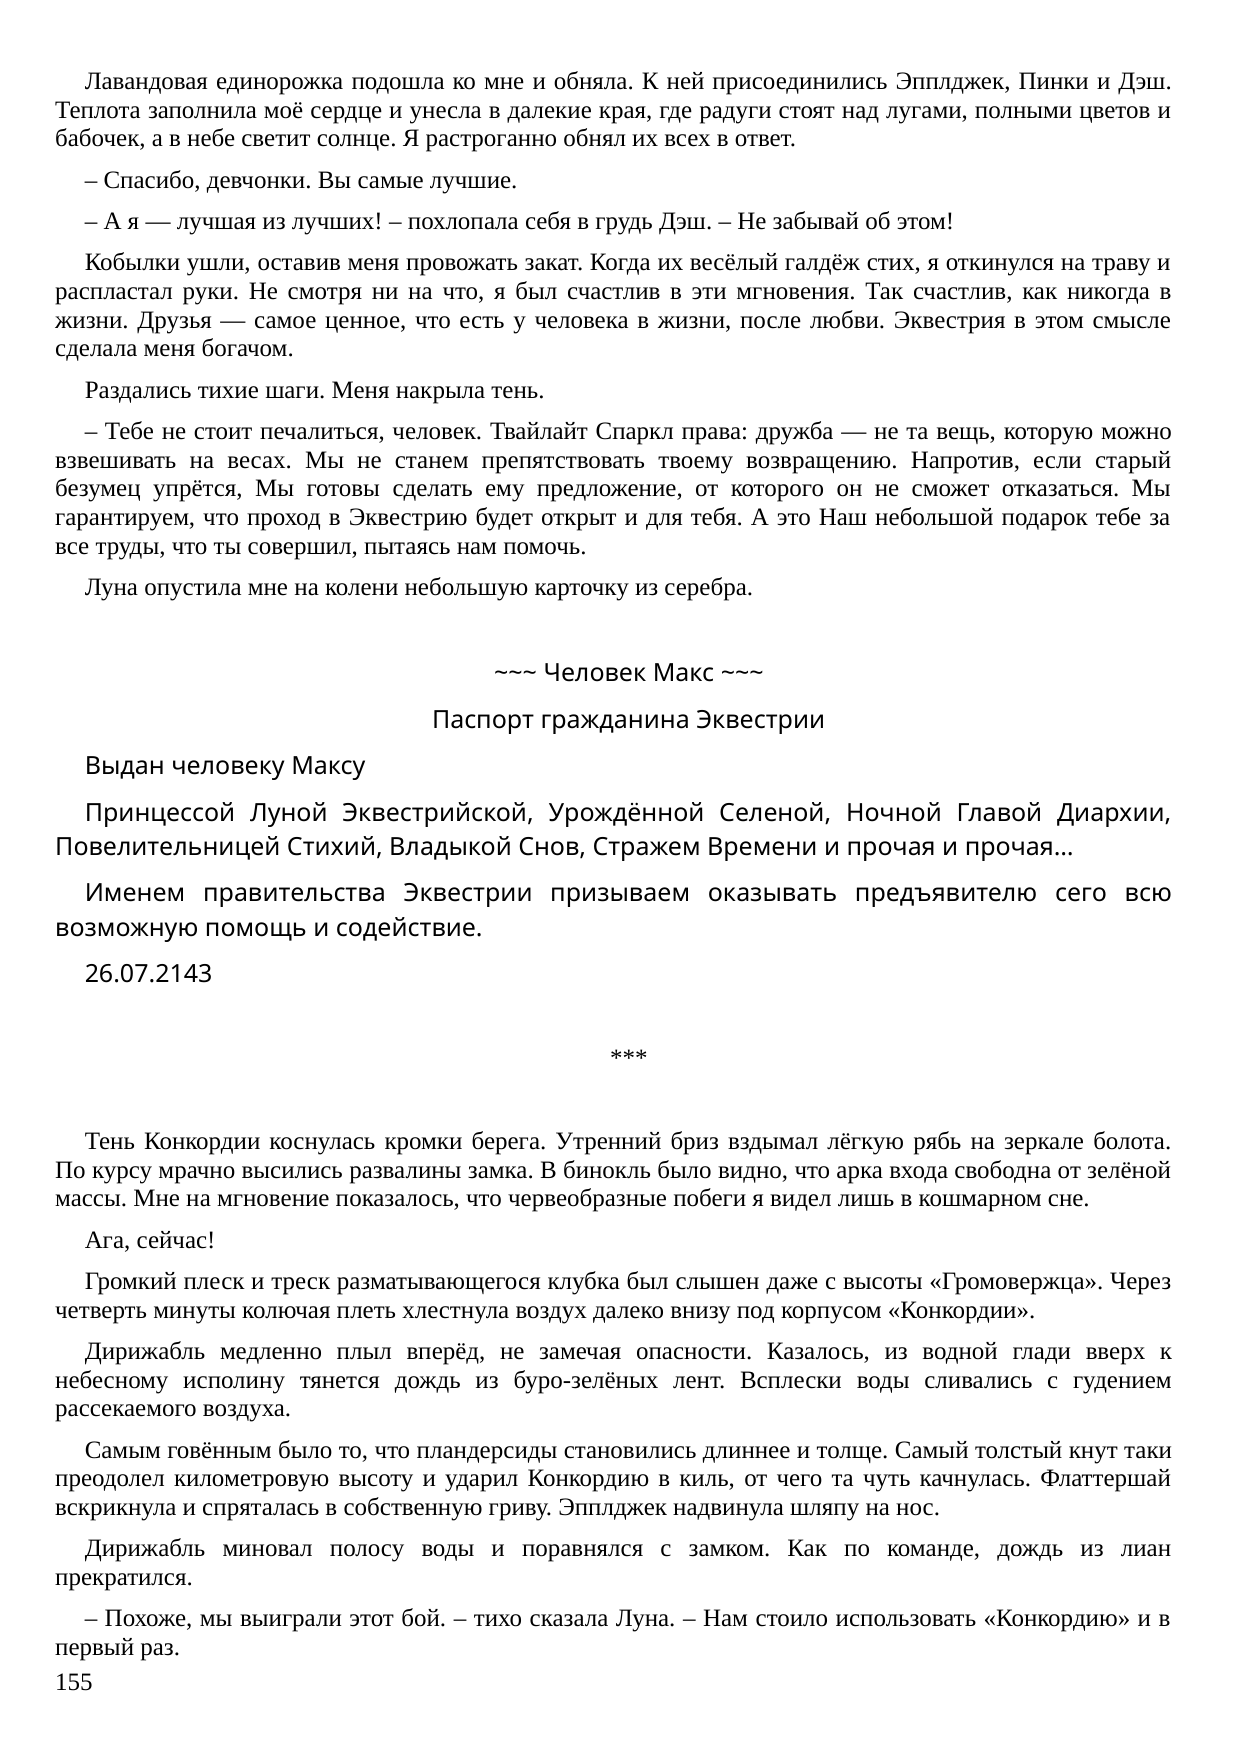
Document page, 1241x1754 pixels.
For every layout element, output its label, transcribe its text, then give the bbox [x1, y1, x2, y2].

text Тень Конкордии коснулась кромки берега. Утренний бриз вздымал лёгкую рябь на зеркале болота. По курсу мрачно высились развалины замка. В бинокль было видно, что арка входа свободна от зелёной массы. Мне на мгновение показалось, что червеобразные побеги я видел лишь в кошмарном сне. [55, 1126, 1173, 1212]
text *** [55, 1043, 1173, 1072]
text Паспорт гражданина Эквестрии [55, 701, 1173, 735]
text ~~~ Человек Макс ~~~ [55, 655, 1173, 689]
text Самым говённым было то, что пландерсиды становились длиннее и толще. Самый толстый кнут таки преодолел километровую высоту и ударил Конкордию в киль, от чего та чуть качнулась. Флаттершай вскрикнула и спряталась в собственную гриву. Эпплджек надвинула шляпу на нос. [55, 1435, 1173, 1521]
text Лавандовая единорожка подошла ко мне и обняла. К ней присоединились Эпплджек, Пинки и Дэш. Теплота заполнила моё сердце и унесла в далекие края, где радуги стоят над лугами, полными цветов и бабочек, а в небе светит солнце. Я растроганно обнял их всех в ответ. [55, 66, 1173, 152]
text Луна опустила мне на колени небольшую карточку из серебра. [55, 572, 1173, 601]
text – Спасибо, девчонки. Вы самые лучшие. [55, 165, 1173, 193]
text 26.07.2143 [55, 956, 1173, 990]
text – Похоже, мы выиграли этот бой. – тихо сказала Луна. – Нам стоило использовать «Конкордию» и в первый раз. [55, 1603, 1173, 1661]
text Кобылки ушли, оставив меня провожать закат. Когда их весёлый галдёж стих, я откинулся на траву и распластал руки. Не смотря ни на что, я был счастлив в эти мгновения. Так счастлив, как никогда в жизни. Друзья — самое ценное, что есть у человека в жизни, после любви. Эквестрия в этом смысле сделала меня богачом. [55, 247, 1173, 362]
text Дирижабль миновал полосу воды и поравнялся с замком. Как по команде, дождь из лиан прекратился. [55, 1533, 1173, 1591]
text Именем правительства Эквестрии призываем оказывать предъявителю сего всю возможную помощь и содействие. [55, 875, 1173, 943]
text Дирижабль медленно плыл вперёд, не замечая опасности. Казалось, из водной глади вверх к небесному исполину тянется дождь из буро-зелёных лент. Всплески воды сливались с гудением рассекаемого воздуха. [55, 1336, 1173, 1422]
text Раздались тихие шаги. Меня накрыла тень. [55, 375, 1173, 403]
text Принцессой Луной Эквестрийской, Урождённой Селеной, Ночной Главой Диархии, Повелительницей Стихий, Владыкой Снов, Стражем Времени и прочая и прочая… [55, 794, 1173, 863]
text Громкий плеск и треск разматывающегося клубка был слышен даже с высоты «Громовержца». Через четверть минуты колючая плеть хлестнула воздух далеко внизу под корпусом «Конкордии». [55, 1266, 1173, 1323]
text Выдан человеку Максу [55, 748, 1173, 782]
text – А я — лучшая из лучших! – похлопала себя в грудь Дэш. – Не забывай об этом! [55, 206, 1173, 235]
text – Тебе не стоит печалиться, человек. Твайлайт Спаркл права: дружба — не та вещь, которую можно взвешивать на весах. Мы не станем препятствовать твоему возвращению. Напротив, если старый безумец упрётся, Мы готовы сделать ему предложение, от которого он не сможет отказаться. Мы гарантируем, что проход в Эквестрию будет открыт и для тебя. А это Наш небольшой подарок тебе за все труды, что ты совершил, пытаясь нам помочь. [55, 416, 1173, 560]
text Ага, сейчас! [55, 1225, 1173, 1253]
